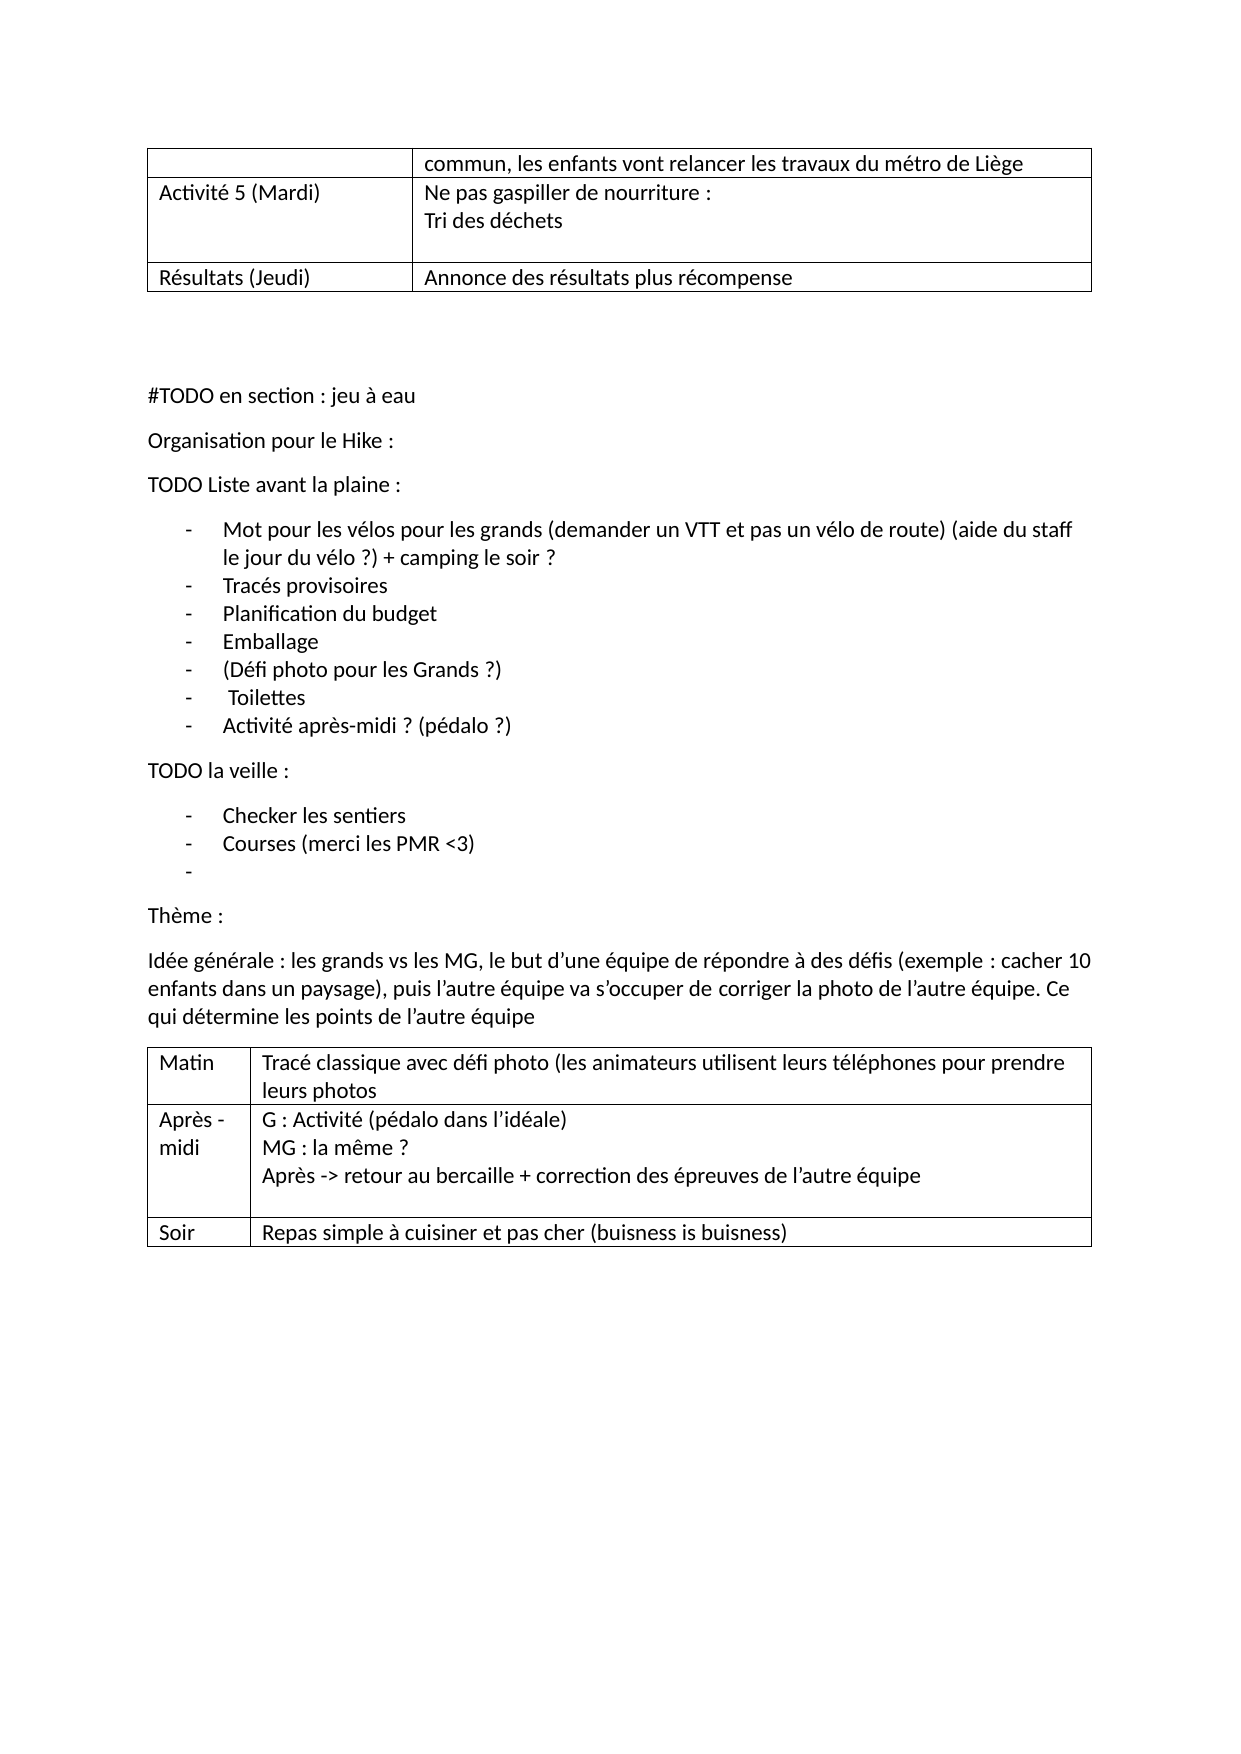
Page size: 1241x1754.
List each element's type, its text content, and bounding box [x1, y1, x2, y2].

table_cell G : Activité (pédalo dans l’idéale) MG : la même ? Après -> retour au bercaille + correction des épreuves de l’autre équipe [251, 1105, 1091, 1217]
list Planification du budget [185, 599, 1093, 627]
text TODO Liste avant la plaine : [148, 471, 1093, 499]
table_cell Annonce des résultats plus récompense [413, 263, 1091, 291]
text Idée générale : les grands vs les MG, le but d’une équipe de répondre à des défis (exemple : cacher 10 enfants dans un paysage), puis l’autre équipe va s’occuper de corriger la photo de l’autre équipe. Ce qui détermine les points de l’autre équipe [148, 946, 1093, 1030]
list Tracés provisoires [185, 571, 1093, 599]
table_cell Après - midi [148, 1105, 250, 1217]
text #TODO en section : jeu à eau [148, 381, 1093, 409]
text Thème : [148, 902, 1093, 929]
table_cell commun, les enfants vont relancer les travaux du métro de Liège [413, 149, 1091, 177]
table_header Tracé classique avec défi photo (les animateurs utilisent leurs téléphones pour prendre leurs photos [251, 1048, 1091, 1104]
table_cell Soir [148, 1218, 250, 1246]
list Checker les sentiers [185, 801, 1093, 829]
list Toilettes [185, 683, 1093, 711]
table_header Matin [148, 1048, 250, 1104]
list (Défi photo pour les Grands ?) [185, 655, 1093, 683]
list Activité après-midi ? (pédalo ?) [185, 711, 1093, 739]
table_cell Résultats (Jeudi) [148, 263, 412, 291]
list Mot pour les vélos pour les grands (demander un VTT et pas un vélo de route) (aide du staff le jour du vélo ?) + camping le soir ? [185, 515, 1093, 571]
list Emballage [185, 627, 1093, 655]
list Courses (merci les PMR <3) [185, 829, 1093, 857]
table_cell Ne pas gaspiller de nourriture : Tri des déchets [413, 178, 1091, 262]
table_cell [148, 149, 412, 177]
text Organisation pour le Hike : [148, 426, 1093, 454]
text TODO la veille : [148, 756, 1093, 784]
table_cell Repas simple à cuisiner et pas cher (buisness is buisness) [251, 1218, 1091, 1246]
table_cell Activité 5 (Mardi) [148, 178, 412, 262]
